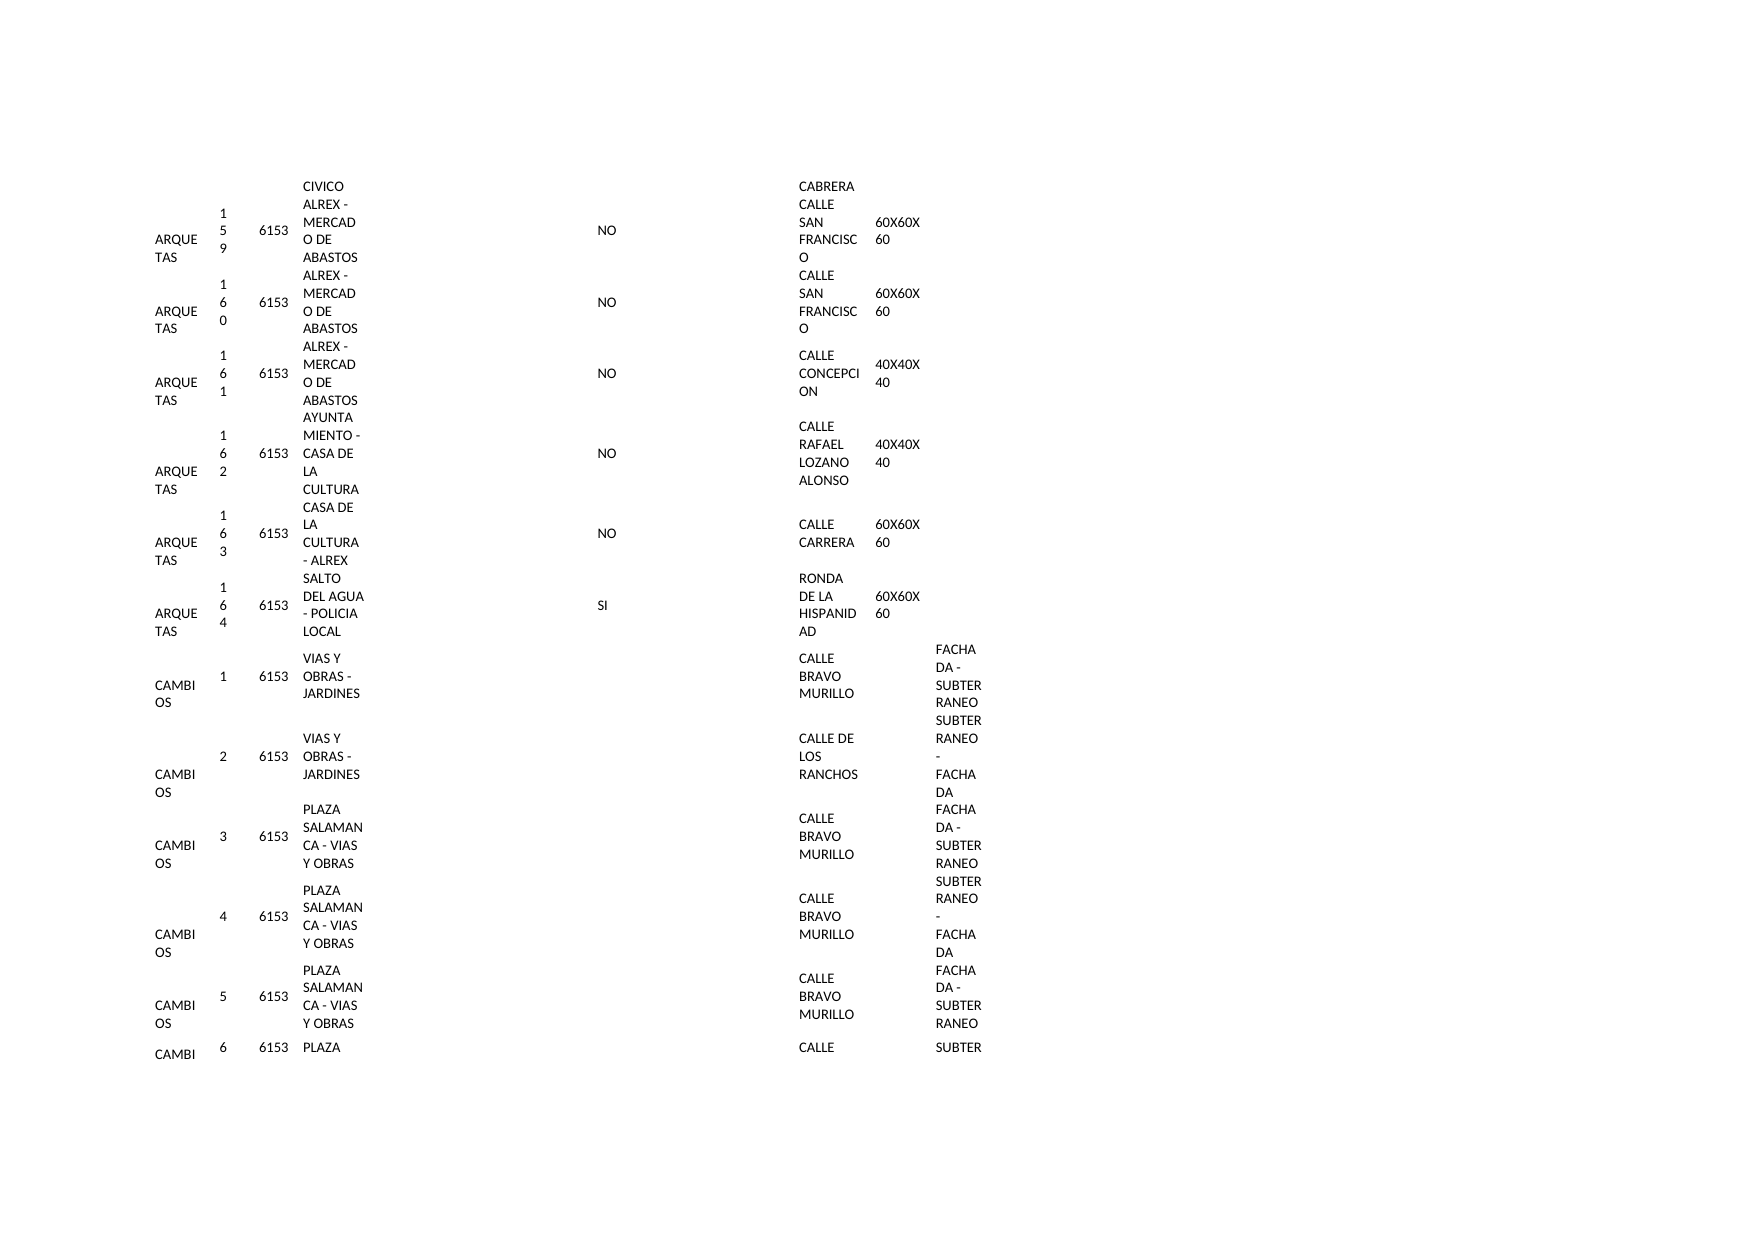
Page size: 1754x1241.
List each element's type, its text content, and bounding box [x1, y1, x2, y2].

table_cell PLAZA SALAMANCA - VIAS Y OBRAS [296, 801, 372, 872]
table_cell 159 [210, 195, 234, 266]
table_cell [531, 569, 590, 640]
table_cell NO [590, 266, 640, 337]
table_cell CASA DE LA CULTURA - ALREX [296, 498, 372, 569]
table_cell [868, 872, 928, 961]
table_cell ARQUETAS [148, 409, 210, 498]
table_cell 6153 [234, 338, 296, 409]
table_cell 5 [210, 961, 234, 1032]
table_cell [448, 961, 496, 1032]
table_cell [691, 712, 792, 801]
table_cell CALLE DE LOS RANCHOS [792, 712, 868, 801]
table_cell 1 [210, 640, 234, 712]
table_cell NO [590, 409, 640, 498]
table_cell 164 [210, 569, 234, 640]
table_cell PLAZA [296, 1032, 372, 1063]
table_cell ARQUETAS [148, 266, 210, 337]
table_cell CAMBIOS [148, 872, 210, 961]
table_cell CALLE [792, 1032, 868, 1063]
table_cell [991, 498, 1033, 569]
table_cell [868, 801, 928, 872]
table_cell CALLE BRAVO MURILLO [792, 640, 868, 712]
table_cell [991, 177, 1033, 195]
table_cell 60X60X60 [868, 266, 928, 337]
table_cell [868, 177, 928, 195]
table_cell CAMBIOS [148, 961, 210, 1032]
table_cell 160 [210, 266, 234, 337]
table_cell ALREX - MERCADO DE ABASTOS [296, 338, 372, 409]
table_cell 2 [210, 712, 234, 801]
table_cell [372, 640, 448, 712]
table_cell [531, 872, 590, 961]
table_cell [691, 498, 792, 569]
table_cell CALLE BRAVO MURILLO [792, 872, 868, 961]
table_cell [991, 961, 1033, 1032]
table_cell [691, 961, 792, 1032]
table_cell [590, 1032, 640, 1063]
table_cell [448, 872, 496, 961]
table_cell 161 [210, 338, 234, 409]
table_cell [991, 266, 1033, 337]
table_cell [496, 640, 531, 712]
table_cell [372, 498, 448, 569]
table_cell [640, 338, 691, 409]
table_cell [928, 338, 991, 409]
table_cell AYUNTAMIENTO - CASA DE LA CULTURA [296, 409, 372, 498]
table_cell 6153 [234, 409, 296, 498]
table_cell 6153 [234, 1032, 296, 1063]
table_cell [372, 872, 448, 961]
table_cell CAMBIOS [148, 712, 210, 801]
table_cell 4 [210, 872, 234, 961]
table_cell [928, 498, 991, 569]
table_cell [448, 177, 496, 195]
table_cell [531, 338, 590, 409]
table_cell [372, 195, 448, 266]
table_cell 6153 [234, 872, 296, 961]
table_cell 6153 [234, 801, 296, 872]
table_cell 3 [210, 801, 234, 872]
table_cell SI [590, 569, 640, 640]
table_cell [531, 1032, 590, 1063]
table_cell [868, 961, 928, 1032]
table_cell [640, 409, 691, 498]
table_cell [496, 569, 531, 640]
table_cell ALREX - MERCADO DE ABASTOS [296, 195, 372, 266]
table_cell CALLE CARRERA [792, 498, 868, 569]
table_cell [590, 712, 640, 801]
table_cell [531, 640, 590, 712]
table_cell [496, 712, 531, 801]
table_cell ALREX - MERCADO DE ABASTOS [296, 266, 372, 337]
table_cell [640, 498, 691, 569]
table_cell [691, 640, 792, 712]
table_cell 162 [210, 409, 234, 498]
table_cell [496, 801, 531, 872]
table_cell SUBTERRANEO - FACHADA [928, 712, 991, 801]
table_cell NO [590, 338, 640, 409]
table_cell 6153 [234, 712, 296, 801]
table_cell [590, 961, 640, 1032]
table_cell [928, 195, 991, 266]
table_cell NO [590, 498, 640, 569]
table_cell CIVICO [296, 177, 372, 195]
table_cell 60X60X60 [868, 569, 928, 640]
table_cell SUBTERRANEO - FACHADA [928, 872, 991, 961]
table_cell [928, 266, 991, 337]
table_cell [448, 1032, 496, 1063]
table_cell 6153 [234, 961, 296, 1032]
table_cell [590, 872, 640, 961]
table_cell [372, 961, 448, 1032]
table_cell [496, 177, 531, 195]
table_cell [691, 801, 792, 872]
table_cell [691, 872, 792, 961]
table_cell 6153 [234, 266, 296, 337]
table_cell [496, 498, 531, 569]
table_cell RONDA DE LA HISPANIDAD [792, 569, 868, 640]
table_cell [372, 177, 448, 195]
table_cell [448, 801, 496, 872]
table_cell [531, 177, 590, 195]
table_cell ARQUETAS [148, 498, 210, 569]
table_cell CAMBI [148, 1032, 210, 1063]
table_cell CALLE CONCEPCION [792, 338, 868, 409]
table_cell [868, 640, 928, 712]
table_cell ARQUETAS [148, 338, 210, 409]
table_cell [531, 266, 590, 337]
table_cell [640, 177, 691, 195]
table_cell [531, 498, 590, 569]
table_cell [496, 266, 531, 337]
table_cell [691, 177, 792, 195]
table_cell [991, 409, 1033, 498]
table_cell 40X40X40 [868, 409, 928, 498]
table_cell [496, 195, 531, 266]
table_cell [590, 177, 640, 195]
table_cell VIAS Y OBRAS - JARDINES [296, 712, 372, 801]
table_cell [448, 640, 496, 712]
table_cell [590, 801, 640, 872]
table_cell [691, 569, 792, 640]
table_cell [448, 409, 496, 498]
table_cell [531, 712, 590, 801]
table_cell [448, 712, 496, 801]
table_cell 163 [210, 498, 234, 569]
table_cell SALTO DEL AGUA - POLICIA LOCAL [296, 569, 372, 640]
table_cell [991, 872, 1033, 961]
table_cell [640, 961, 691, 1032]
table_cell 6 [210, 1032, 234, 1063]
table_cell [928, 409, 991, 498]
table_cell FACHADA - SUBTERRANEO [928, 801, 991, 872]
table_cell [372, 801, 448, 872]
table_cell 6153 [234, 640, 296, 712]
table_cell [496, 338, 531, 409]
table_cell [148, 177, 210, 195]
table_cell [691, 338, 792, 409]
table_cell [590, 640, 640, 712]
table_cell 60X60X60 [868, 195, 928, 266]
table_cell [640, 872, 691, 961]
table_cell [448, 569, 496, 640]
table_cell [372, 338, 448, 409]
table_cell [991, 801, 1033, 872]
table_cell [691, 409, 792, 498]
table_cell CAMBIOS [148, 640, 210, 712]
table_cell CALLE SAN FRANCISCO [792, 195, 868, 266]
table_cell [531, 195, 590, 266]
table_cell FACHADA - SUBTERRANEO [928, 961, 991, 1032]
table_cell CALLE BRAVO MURILLO [792, 961, 868, 1032]
table_cell 60X60X60 [868, 498, 928, 569]
table_cell [691, 1032, 792, 1063]
table_cell ARQUETAS [148, 569, 210, 640]
table_cell [691, 195, 792, 266]
table_cell [448, 338, 496, 409]
table_cell NO [590, 195, 640, 266]
table_cell SUBTER [928, 1032, 991, 1063]
table_cell [448, 195, 496, 266]
table_cell CALLE BRAVO MURILLO [792, 801, 868, 872]
table_cell [372, 712, 448, 801]
table_cell [640, 801, 691, 872]
table_cell CAMBIOS [148, 801, 210, 872]
table_cell [496, 1032, 531, 1063]
table_cell [640, 640, 691, 712]
table_cell [531, 409, 590, 498]
table_cell [531, 801, 590, 872]
table_cell [372, 409, 448, 498]
table_cell VIAS Y OBRAS - JARDINES [296, 640, 372, 712]
table_cell 6153 [234, 498, 296, 569]
table_cell [372, 266, 448, 337]
table_cell [868, 712, 928, 801]
table_cell [448, 498, 496, 569]
table_cell CABRERA [792, 177, 868, 195]
table_cell [991, 640, 1033, 712]
table_cell FACHADA - SUBTERRANEO [928, 640, 991, 712]
table_cell [210, 177, 234, 195]
table_cell [640, 569, 691, 640]
table_cell 6153 [234, 195, 296, 266]
table_cell [640, 266, 691, 337]
table_cell [448, 266, 496, 337]
table_cell [372, 569, 448, 640]
table_cell [496, 409, 531, 498]
table_cell CALLE SAN FRANCISCO [792, 266, 868, 337]
table_cell PLAZA SALAMANCA - VIAS Y OBRAS [296, 872, 372, 961]
table_cell [928, 177, 991, 195]
table_cell 40X40X40 [868, 338, 928, 409]
table_cell [691, 266, 792, 337]
table_cell [991, 1032, 1033, 1063]
table_cell [372, 1032, 448, 1063]
table_cell ARQUETAS [148, 195, 210, 266]
table_cell [991, 712, 1033, 801]
table_cell [991, 569, 1033, 640]
table_cell [640, 712, 691, 801]
table_cell 6153 [234, 569, 296, 640]
table_cell [496, 872, 531, 961]
table_cell [496, 961, 531, 1032]
table_cell [234, 177, 296, 195]
table_cell [991, 338, 1033, 409]
table_cell [868, 1032, 928, 1063]
table_cell [991, 195, 1033, 266]
table_cell [640, 1032, 691, 1063]
table_cell [928, 569, 991, 640]
table_cell PLAZA SALAMANCA - VIAS Y OBRAS [296, 961, 372, 1032]
table_cell CALLE RAFAEL LOZANO ALONSO [792, 409, 868, 498]
table_cell [640, 195, 691, 266]
table_cell [531, 961, 590, 1032]
